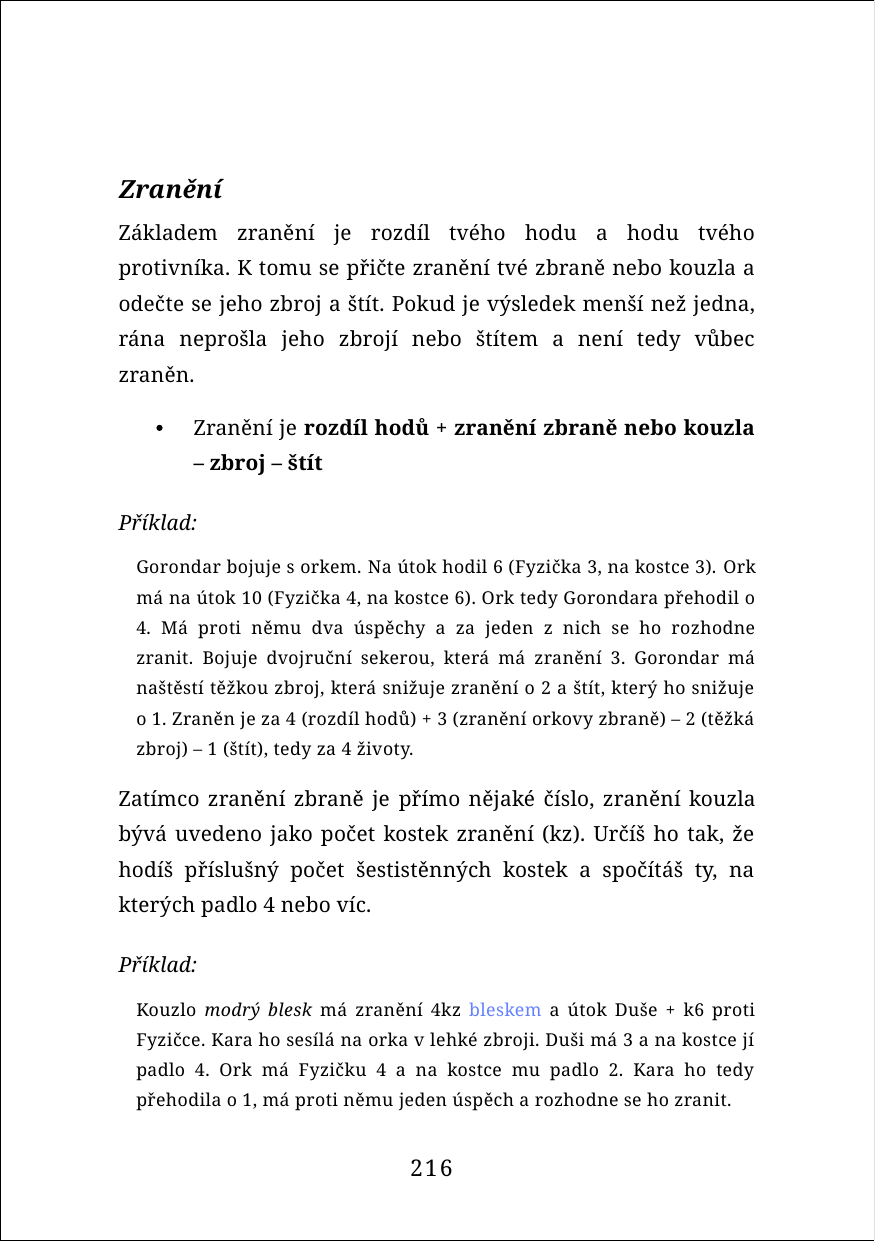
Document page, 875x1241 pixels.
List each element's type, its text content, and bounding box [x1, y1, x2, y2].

subtitle Zranění [118, 172, 756, 206]
text Kouzlo modrý blesk má zranění 4kz bleskem a útok Duše + k6 proti Fyzičce. Kara ho sesílá na orka v lehké zbroji. Duši má 3 a na kostce jí padlo 4. Ork má Fyzičku 4 a na kostce mu padlo 2. Kara ho tedy přehodila o 1, má proti němu jeden úspěch a rozhodne se ho zranit. [136, 997, 756, 1112]
text Zatímco zranění zbraně je přímo nějaké číslo, zranění kouzla bývá uvedeno jako počet kostek zranění (kz). Určíš ho tak, že hodíš příslušný počet šestistěnných kostek a spočítáš ty, na kterých padlo 4 nebo víc. [118, 784, 756, 919]
list Zranění je rozdíl hodů + zranění zbraně nebo kouzla – zbroj – štít [156, 413, 756, 477]
text Základem zranění je rozdíl tvého hodu a hodu tvého protivníka. K tomu se přičte zranění tvé zbraně nebo kouzla a odečte se jeho zbroj a štít. Pokud je výsledek menší než jedna, rána neprošla jeho zbrojí nebo štítem a není tedy vůbec zraněn. [118, 218, 756, 388]
text Příklad: [118, 508, 756, 536]
text Příklad: [118, 950, 756, 978]
text Gorondar bojuje s orkem. Na útok hodil 6 (Fyzička 3, na kostce 3). Ork má na útok 10 (Fyzička 4, na kostce 6). Ork tedy Gorondara přehodil o 4. Má proti němu dva úspěchy a za jeden z nich se ho rozhodne zranit. Bojuje dvojruční sekerou, která má zranění 3. Gorondar má naštěstí těžkou zbroj, která snižuje zranění o 2 a štít, který ho snižuje o 1. Zraněn je za 4 (rozdíl hodů) + 3 (zranění orkovy zbraně) – 2 (těžká zbroj) – 1 (štít), tedy za 4 životy. [136, 555, 756, 760]
